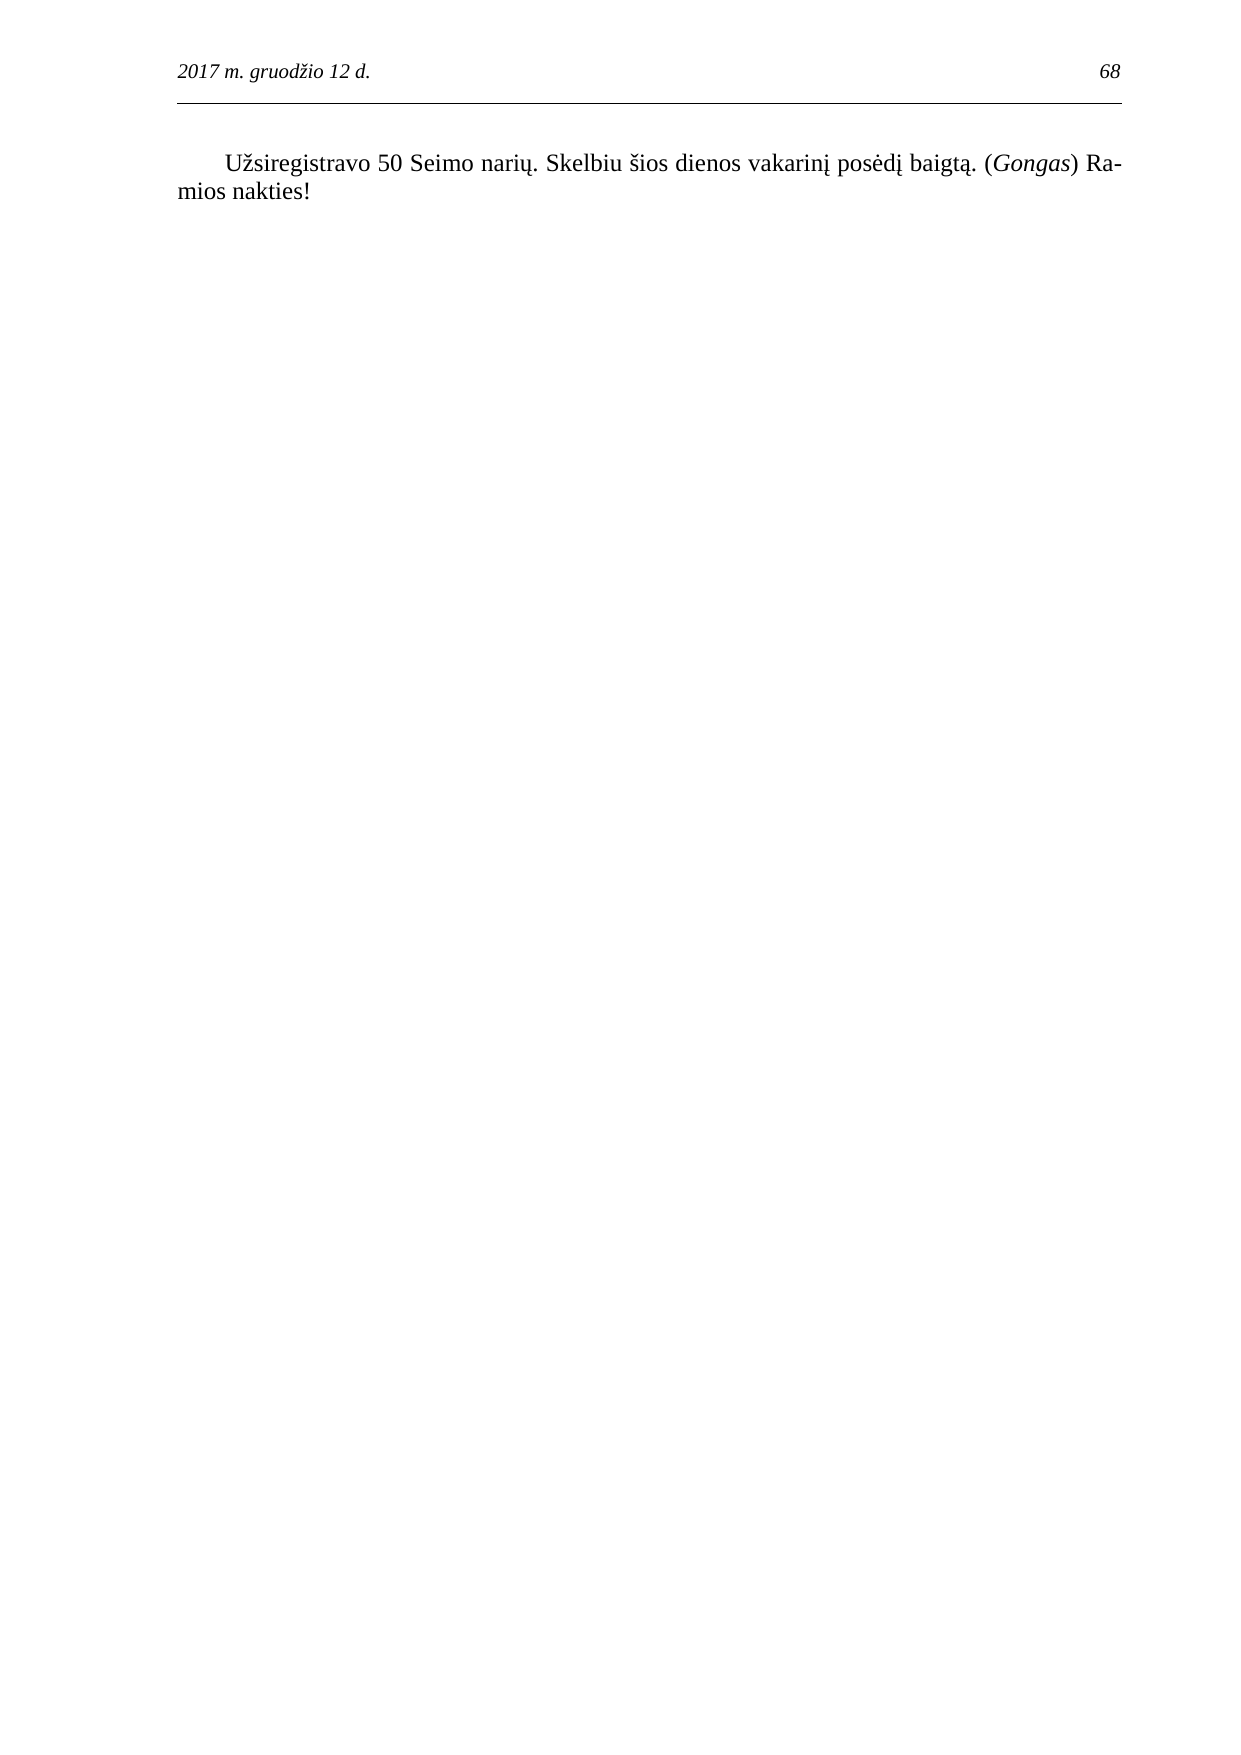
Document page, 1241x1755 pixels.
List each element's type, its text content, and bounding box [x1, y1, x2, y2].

text Už­si­re­gist­ra­vo 50 Sei­mo na­rių. Skel­biu šios die­nos va­ka­ri­nį po­sė­dį baig­tą. (Gon­gas) Ra­mios nak­ties! [177, 148, 1122, 205]
